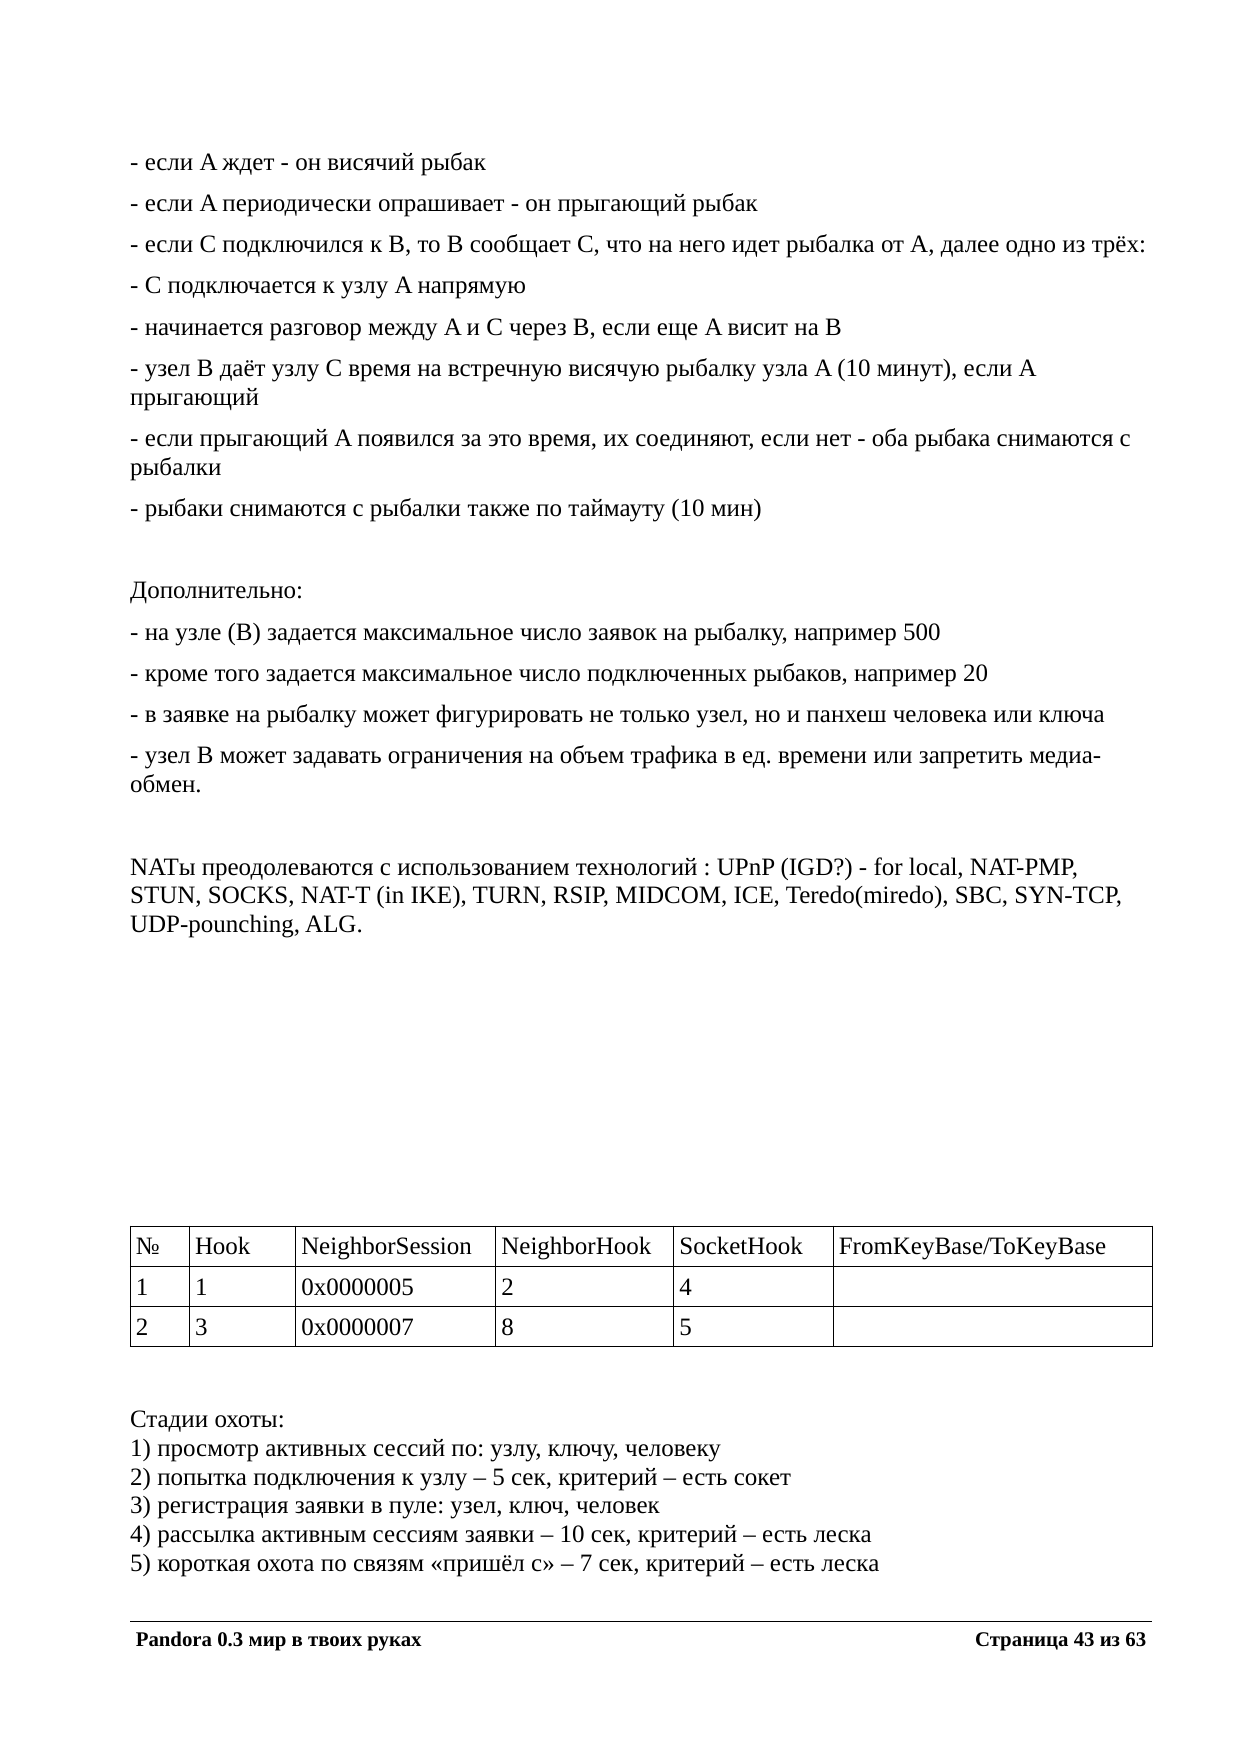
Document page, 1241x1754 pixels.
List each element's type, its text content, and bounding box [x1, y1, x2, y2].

text Стадии охоты: [130, 1404, 1152, 1433]
text - узел B даёт узлу C время на встречную висячую рыбалку узла A (10 минут), если A прыгающий [130, 353, 1152, 411]
table_header № [131, 1227, 189, 1266]
table_cell 1 [190, 1267, 295, 1306]
text - если C подключился к B, то B сообщает C, что на него идет рыбалка от A, далее одно из трёх: [130, 229, 1152, 258]
table_cell 0x0000007 [296, 1307, 495, 1346]
text 2) попытка подключения к узлу – 5 сек, критерий – есть сокет [130, 1462, 1152, 1490]
text - в заявке на рыбалку может фигурировать не только узел, но и панхеш человека или ключа [130, 699, 1152, 728]
text 3) регистрация заявки в пуле: узел, ключ, человек [130, 1490, 1152, 1519]
table_cell 5 [674, 1307, 833, 1346]
text - узел B может задавать ограничения на объем трафика в ед. времени или запретить медиа-обмен. [130, 741, 1152, 798]
text - начинается разговор между A и C через B, если еще A висит на B [130, 312, 1152, 341]
table_cell 2 [131, 1307, 189, 1346]
table_cell 2 [496, 1267, 673, 1306]
text - кроме того задается максимальное число подключенных рыбаков, например 20 [130, 658, 1152, 687]
table_cell 1 [131, 1267, 189, 1306]
table_cell 4 [674, 1267, 833, 1306]
table_header SocketHook [674, 1227, 833, 1266]
text - C подключается к узлу A напрямую [130, 271, 1152, 299]
table_header FromKeyBase/ToKeyBase [834, 1227, 1152, 1266]
text 5) короткая охота по связям «пришёл с» – 7 сек, критерий – есть леска [130, 1548, 1152, 1577]
text 4) рассылка активным сессиям заявки – 10 сек, критерий – есть леска [130, 1519, 1152, 1548]
table_header Hook [190, 1227, 295, 1266]
table_header NeighborSession [296, 1227, 495, 1266]
table_cell 3 [190, 1307, 295, 1346]
table_cell [834, 1267, 1152, 1306]
text - рыбаки снимаются с рыбалки также по таймауту (10 мин) [130, 493, 1152, 522]
text Дополнительно: [130, 576, 1152, 604]
text NATы преодолеваются с использованием технологий : UPnP (IGD?) - for local, NAT-PMP, STUN, SOCKS, NAT-T (in IKE), TURN, RSIP, MIDCOM, ICE, Teredo(miredo), SBC, SYN-TCP, UDP-pounching, ALG. [130, 852, 1152, 938]
table_cell 8 [496, 1307, 673, 1346]
table_header NeighborHook [496, 1227, 673, 1266]
text - если A ждет - он висячий рыбак [130, 147, 1152, 176]
table_cell 0x0000005 [296, 1267, 495, 1306]
text 1) просмотр активных сессий по: узлу, ключу, человеку [130, 1433, 1152, 1462]
text - если прыгающий A появился за это время, их соединяют, если нет - оба рыбака снимаются с рыбалки [130, 423, 1152, 481]
text - если A периодически опрашивает - он прыгающий рыбак [130, 188, 1152, 217]
text - на узле (B) задается максимальное число заявок на рыбалку, например 500 [130, 617, 1152, 646]
table_cell [834, 1307, 1152, 1346]
